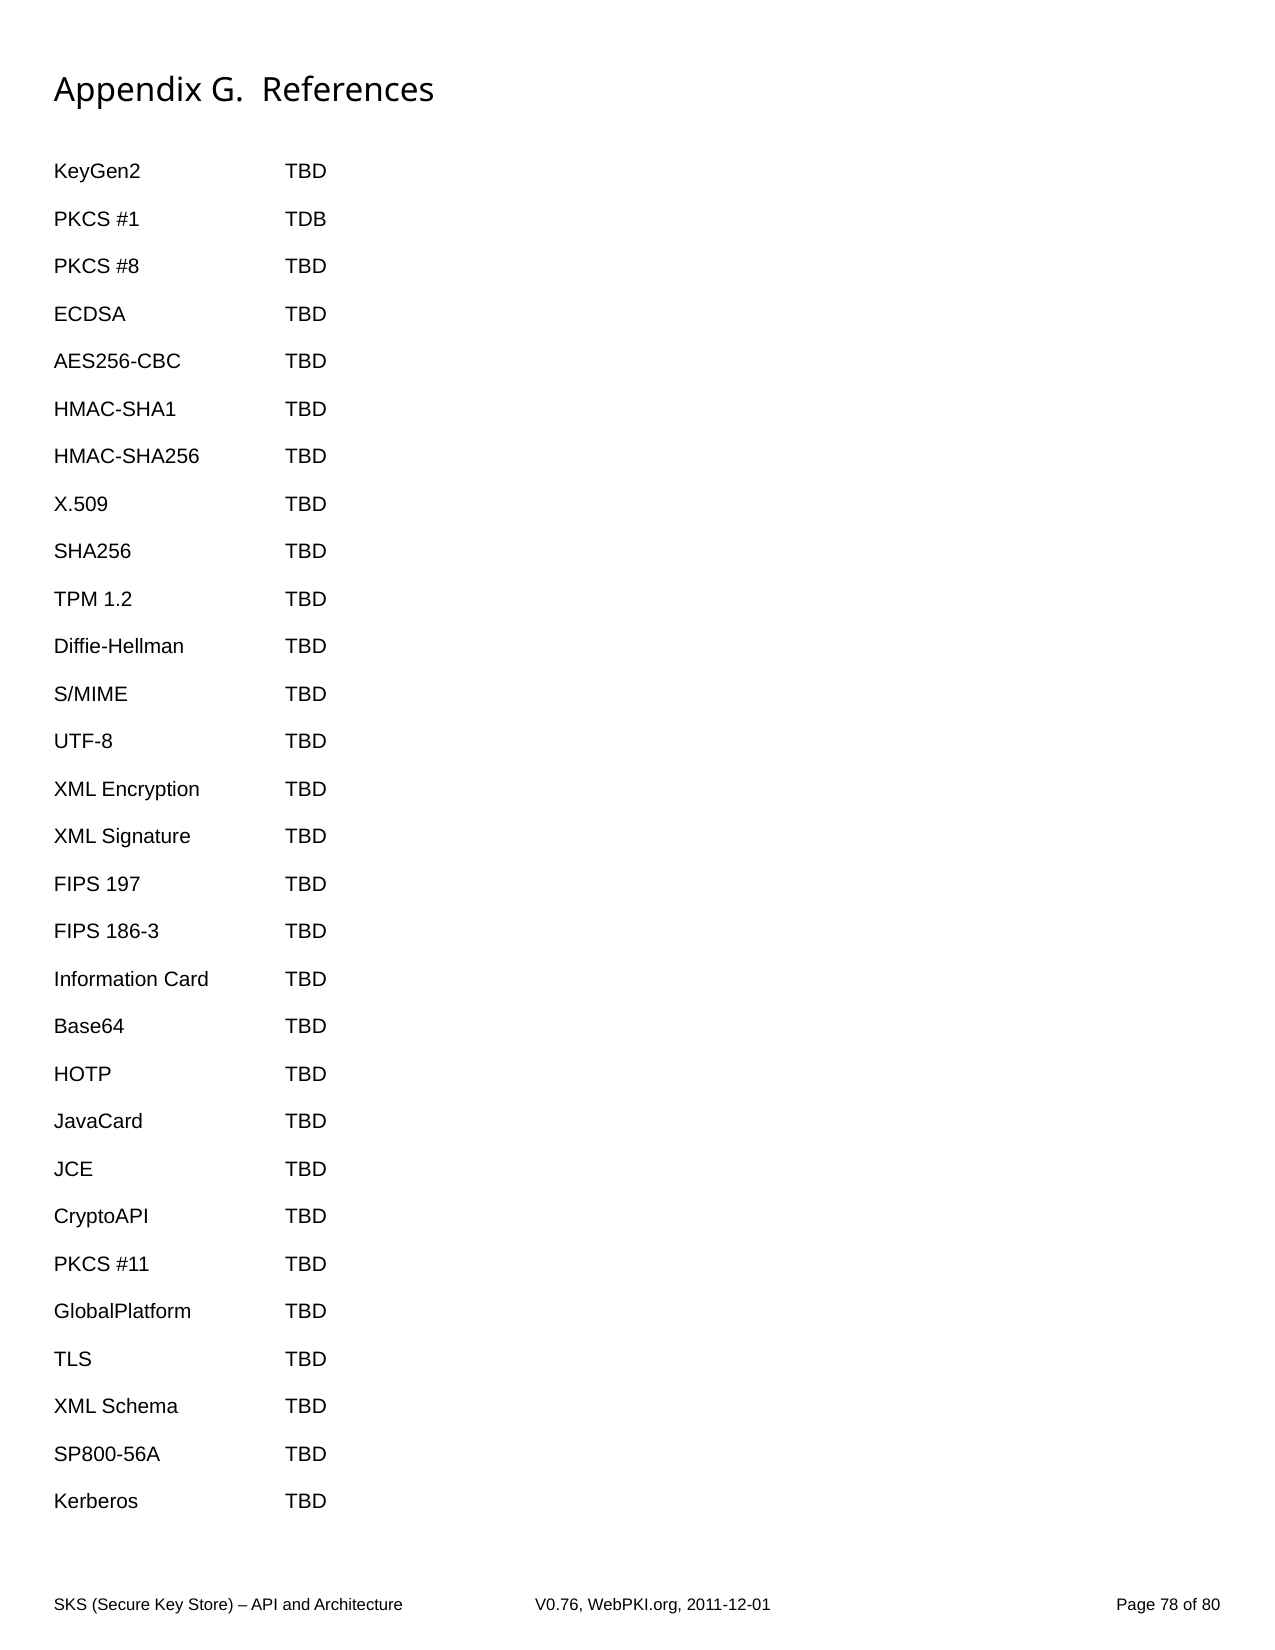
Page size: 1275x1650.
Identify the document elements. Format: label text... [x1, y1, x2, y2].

table_cell S/MIME [54, 681, 285, 729]
table_cell Kerberos [54, 1489, 285, 1536]
table_cell TBD [285, 254, 1221, 301]
table_cell TBD [285, 1299, 1221, 1346]
table_cell JCE [54, 1156, 285, 1204]
table_cell Information Card [54, 966, 285, 1014]
subtitle References [54, 66, 1221, 111]
table_header KeyGen2 [54, 159, 285, 206]
table_cell Base64 [54, 1014, 285, 1061]
table_cell ECDSA [54, 301, 285, 349]
table_cell PKCS #8 [54, 254, 285, 301]
table_cell TBD [285, 1156, 1221, 1204]
table_cell TBD [285, 349, 1221, 396]
table_cell TBD [285, 301, 1221, 349]
table_cell TBD [285, 1489, 1221, 1536]
table_cell XML Encryption [54, 776, 285, 824]
table_cell TBD [285, 1014, 1221, 1061]
table_cell JavaCard [54, 1109, 285, 1156]
table_cell TDB [285, 206, 1221, 254]
table_cell TBD [285, 539, 1221, 586]
table_cell TBD [285, 444, 1221, 491]
table_cell X.509 [54, 491, 285, 539]
table_cell XML Schema [54, 1394, 285, 1441]
table_cell PKCS #1 [54, 206, 285, 254]
table_cell TBD [285, 966, 1221, 1014]
table_cell TBD [285, 1251, 1221, 1299]
table_cell CryptoAPI [54, 1204, 285, 1251]
table_cell GlobalPlatform [54, 1299, 285, 1346]
table_cell HMAC-SHA1 [54, 396, 285, 444]
table_cell FIPS 197 [54, 871, 285, 919]
table_cell TBD [285, 491, 1221, 539]
table_cell TBD [285, 824, 1221, 871]
table_cell HMAC-SHA256 [54, 444, 285, 491]
table_cell TBD [285, 919, 1221, 966]
table_cell SHA256 [54, 539, 285, 586]
table_cell TBD [285, 1394, 1221, 1441]
table_cell TBD [285, 681, 1221, 729]
table_cell TBD [285, 1204, 1221, 1251]
table_cell TBD [285, 1346, 1221, 1394]
table_cell SP800-56A [54, 1441, 285, 1489]
table_cell TBD [285, 776, 1221, 824]
table_cell TBD [285, 729, 1221, 776]
table_cell HOTP [54, 1061, 285, 1109]
table_header TBD [285, 159, 1221, 206]
table_cell TLS [54, 1346, 285, 1394]
table_cell TBD [285, 1109, 1221, 1156]
table_cell TBD [285, 396, 1221, 444]
table_cell TPM 1.2 [54, 586, 285, 634]
table_cell AES256-CBC [54, 349, 285, 396]
table_cell XML Signature [54, 824, 285, 871]
table_cell TBD [285, 1441, 1221, 1489]
table_cell TBD [285, 871, 1221, 919]
table_cell TBD [285, 1061, 1221, 1109]
table_cell PKCS #11 [54, 1251, 285, 1299]
table_cell TBD [285, 586, 1221, 634]
table_cell FIPS 186-3 [54, 919, 285, 966]
table_cell UTF-8 [54, 729, 285, 776]
table_cell Diffie-Hellman [54, 634, 285, 681]
table_cell TBD [285, 634, 1221, 681]
